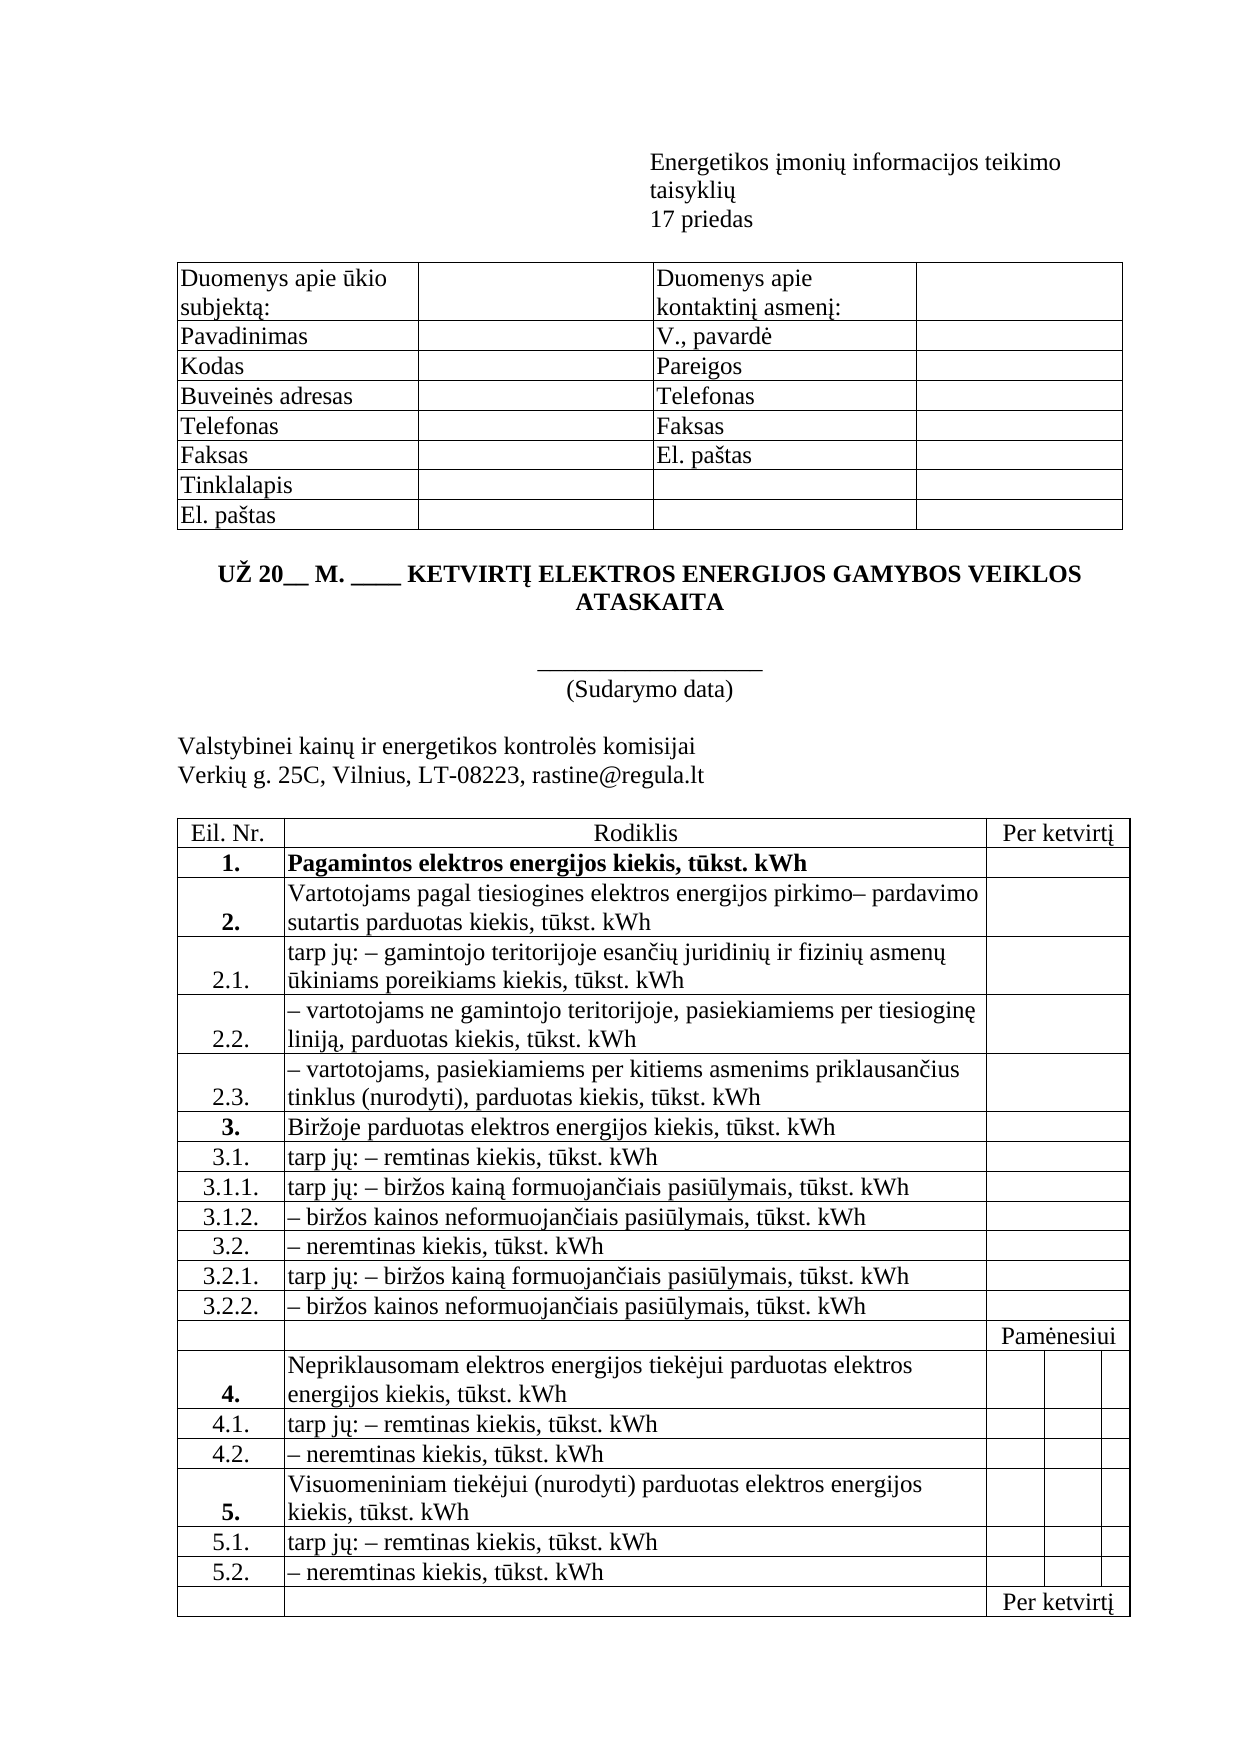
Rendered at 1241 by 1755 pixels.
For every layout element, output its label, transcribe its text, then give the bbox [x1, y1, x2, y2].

text taisyklių [649, 176, 1122, 204]
table_cell [987, 1469, 1044, 1526]
table_cell [419, 351, 653, 380]
table_cell Buveinės adresas [178, 381, 418, 410]
table_cell [1102, 1409, 1129, 1438]
table_cell [987, 1291, 1129, 1320]
table_cell [419, 500, 653, 529]
table_cell [285, 1587, 986, 1616]
table_cell 4. [178, 1351, 284, 1408]
table_cell [1102, 1527, 1129, 1556]
table_cell 5.1. [178, 1527, 284, 1556]
table_cell – neremtinas kiekis, tūkst. kWh [285, 1439, 986, 1468]
table_cell [987, 1261, 1129, 1290]
table_cell 2.2. [178, 995, 284, 1053]
table_cell [1045, 1351, 1101, 1408]
table_cell 3.2. [178, 1231, 284, 1260]
table_cell [987, 1439, 1044, 1468]
table_cell [987, 1351, 1044, 1408]
text UŽ 20__ M. ____ KETVIRTĮ ELEKTROS ENERGIJOS GAMYBOS VEIKLOS ATASKAITA [177, 559, 1122, 616]
text __________________ [177, 645, 1122, 674]
table_cell [1045, 1469, 1101, 1526]
table_cell Faksas [178, 441, 418, 469]
table_cell 4.1. [178, 1409, 284, 1438]
table_cell Telefonas [654, 381, 916, 410]
table_cell [987, 1202, 1129, 1230]
table_cell [1102, 1469, 1129, 1526]
table_cell tarp jų: – remtinas kiekis, tūkst. kWh [285, 1527, 986, 1556]
table_cell – biržos kainos neformuojančiais pasiūlymais, tūkst. kWh [285, 1291, 986, 1320]
table_cell 5.2. [178, 1557, 284, 1586]
table_cell [987, 1054, 1129, 1111]
table_cell [917, 441, 1122, 469]
table_cell tarp jų: – remtinas kiekis, tūkst. kWh [285, 1142, 986, 1171]
table_cell [917, 470, 1122, 499]
table_cell [1045, 1557, 1101, 1586]
table_cell [654, 500, 916, 529]
table_cell [419, 470, 653, 499]
table_cell [987, 937, 1129, 994]
table_cell Per ketvirtį [987, 1587, 1129, 1616]
table_cell Pavadinimas [178, 321, 418, 350]
table_header [419, 263, 653, 320]
table_cell [178, 1587, 284, 1616]
table_cell – biržos kainos neformuojančiais pasiūlymais, tūkst. kWh [285, 1202, 986, 1230]
table_cell 4.2. [178, 1439, 284, 1468]
table_cell Telefonas [178, 411, 418, 439]
table_cell [987, 995, 1129, 1053]
table_cell [987, 1231, 1129, 1260]
table_cell [987, 1142, 1129, 1171]
text (Sudarymo data) [177, 674, 1122, 702]
table_cell Pamėnesiui [987, 1321, 1129, 1349]
table_cell [1045, 1439, 1101, 1468]
table_cell [654, 470, 916, 499]
table_cell [1102, 1351, 1129, 1408]
table_cell 3.2.1. [178, 1261, 284, 1290]
table_cell [419, 411, 653, 439]
table_cell Pagamintos elektros energijos kiekis, tūkst. kWh [285, 848, 986, 877]
table_cell [917, 381, 1122, 410]
table_cell [917, 500, 1122, 529]
table_header Rodiklis [285, 819, 986, 847]
table_cell Vartotojams pagal tiesiogines elektros energijos pirkimo– pardavimo sutartis parduotas kiekis, tūkst. kWh [285, 878, 986, 936]
table_cell [178, 1321, 284, 1349]
table_cell [917, 321, 1122, 350]
table_cell 5. [178, 1469, 284, 1526]
table_cell 3.1.2. [178, 1202, 284, 1230]
table_cell Faksas [654, 411, 916, 439]
table_cell 3.1. [178, 1142, 284, 1171]
table_cell [987, 1409, 1044, 1438]
table_cell 2.3. [178, 1054, 284, 1111]
text Valstybinei kainų ir energetikos kontrolės komisijai [177, 731, 1068, 760]
table_header Duomenys apie kontaktinį asmenį: [654, 263, 916, 320]
text Energetikos įmonių informacijos teikimo [649, 147, 1122, 176]
table_cell 2.1. [178, 937, 284, 994]
table_header Duomenys apie ūkio subjektą: [178, 263, 418, 320]
table_cell – vartotojams, pasiekiamiems per kitiems asmenims priklausančius tinklus (nurodyti), parduotas kiekis, tūkst. kWh [285, 1054, 986, 1111]
text Verkių g. 25C, Vilnius, LT-08223, rastine@regula.lt [177, 760, 1122, 789]
table_cell [987, 848, 1129, 877]
table_cell [1045, 1527, 1101, 1556]
table_cell [987, 1527, 1044, 1556]
table_cell [1102, 1439, 1129, 1468]
table_cell tarp jų: – biržos kainą formuojančiais pasiūlymais, tūkst. kWh [285, 1172, 986, 1201]
table_cell tarp jų: – gamintojo teritorijoje esančių juridinių ir fizinių asmenų ūkiniams poreikiams kiekis, tūkst. kWh [285, 937, 986, 994]
table_header Eil. Nr. [178, 819, 284, 847]
table_cell [987, 1112, 1129, 1141]
table_cell – neremtinas kiekis, tūkst. kWh [285, 1231, 986, 1260]
table_header Per ketvirtį [987, 819, 1129, 847]
table_cell Pareigos [654, 351, 916, 380]
table_cell [419, 381, 653, 410]
table_cell 3. [178, 1112, 284, 1141]
table_cell tarp jų: – biržos kainą formuojančiais pasiūlymais, tūkst. kWh [285, 1261, 986, 1290]
table_cell [419, 441, 653, 469]
table_cell [987, 1557, 1044, 1586]
table_cell Nepriklausomam elektros energijos tiekėjui parduotas elektros energijos kiekis, tūkst. kWh [285, 1351, 986, 1408]
table_cell [987, 878, 1129, 936]
table_cell Kodas [178, 351, 418, 380]
table_cell 3.2.2. [178, 1291, 284, 1320]
table_cell V., pavardė [654, 321, 916, 350]
table_cell tarp jų: – remtinas kiekis, tūkst. kWh [285, 1409, 986, 1438]
text 17 priedas [649, 204, 1122, 233]
table_cell Visuomeniniam tiekėjui (nurodyti) parduotas elektros energijos kiekis, tūkst. kWh [285, 1469, 986, 1526]
table_cell Tinklalapis [178, 470, 418, 499]
table_cell [419, 321, 653, 350]
table_cell – neremtinas kiekis, tūkst. kWh [285, 1557, 986, 1586]
table_cell 1. [178, 848, 284, 877]
table_cell [917, 411, 1122, 439]
table_cell [285, 1321, 986, 1349]
table_cell El. paštas [178, 500, 418, 529]
table_cell 3.1.1. [178, 1172, 284, 1201]
table_cell – vartotojams ne gamintojo teritorijoje, pasiekiamiems per tiesioginę liniją, parduotas kiekis, tūkst. kWh [285, 995, 986, 1053]
table_cell [1045, 1409, 1101, 1438]
table_cell Biržoje parduotas elektros energijos kiekis, tūkst. kWh [285, 1112, 986, 1141]
table_header [917, 263, 1122, 320]
table_cell 2. [178, 878, 284, 936]
table_cell El. paštas [654, 441, 916, 469]
table_cell [917, 351, 1122, 380]
table_cell [987, 1172, 1129, 1201]
table_cell [1102, 1557, 1129, 1586]
